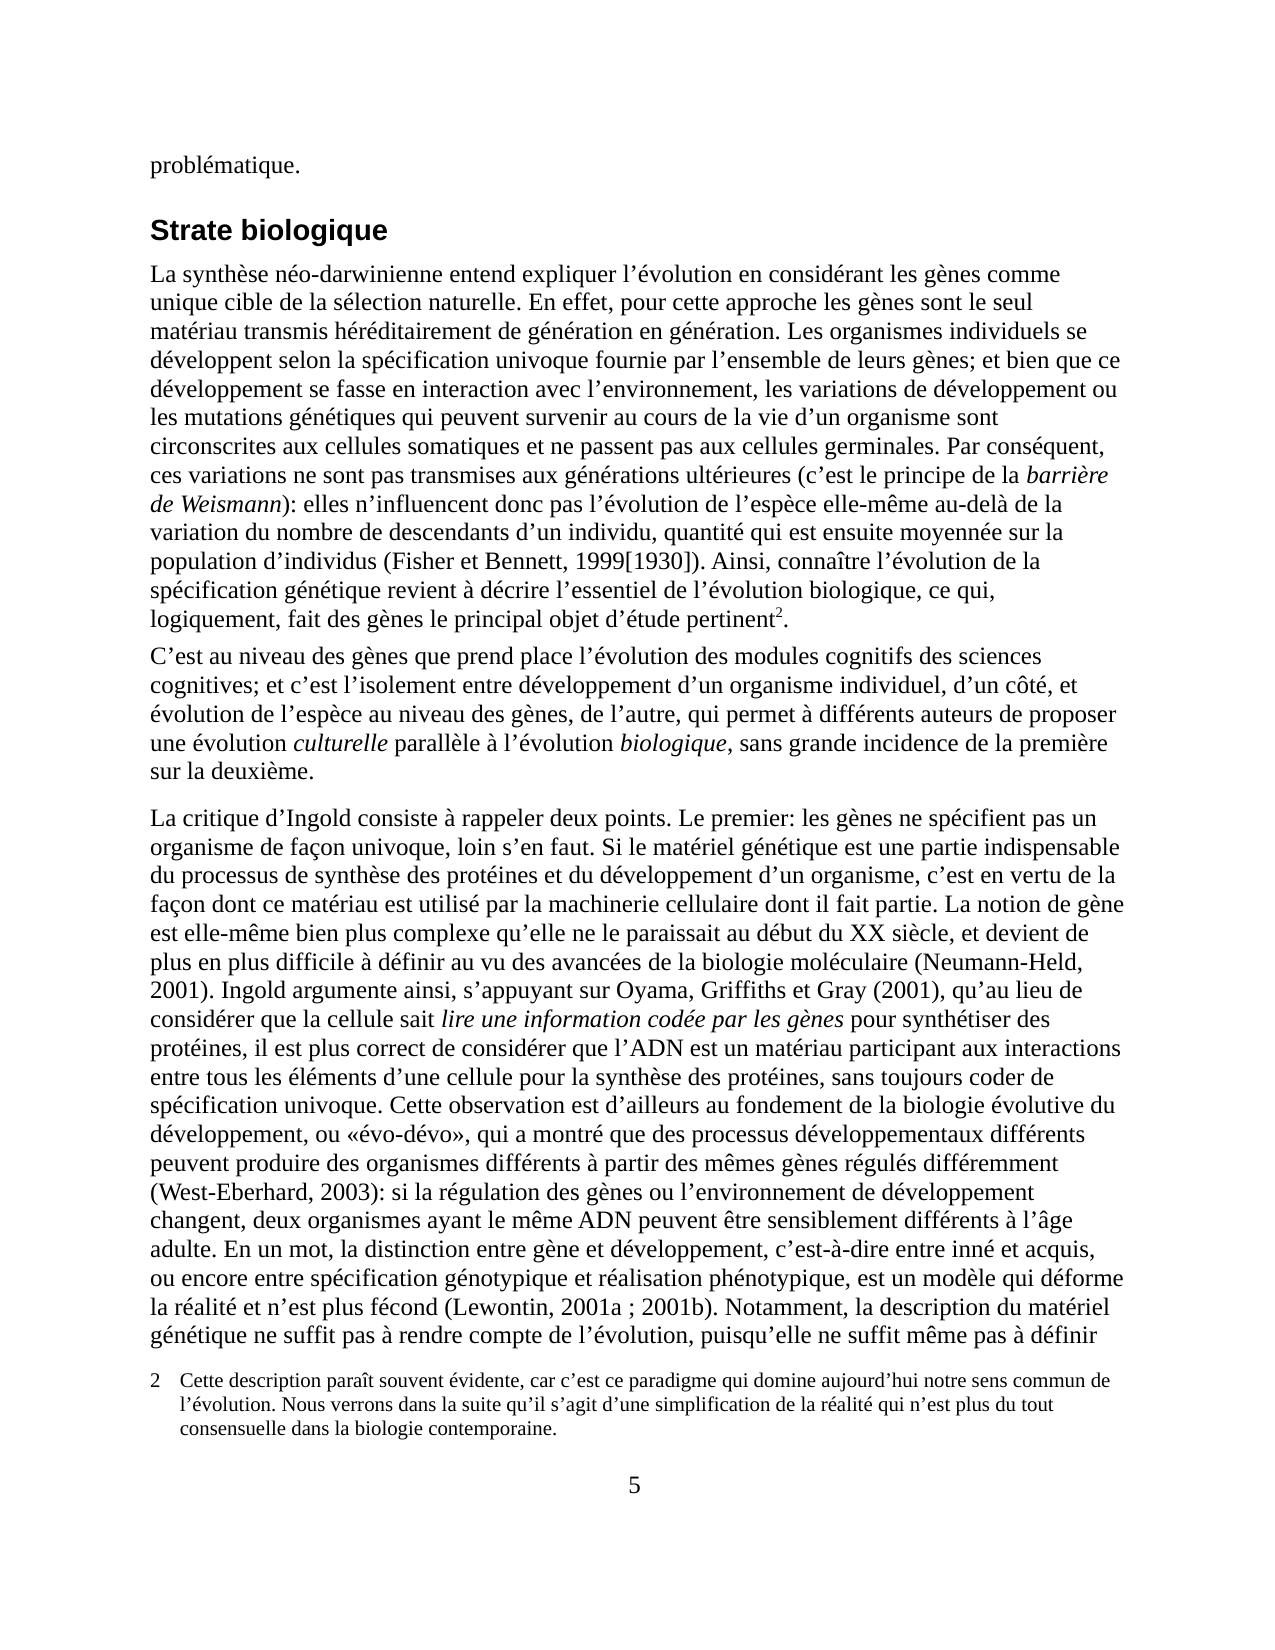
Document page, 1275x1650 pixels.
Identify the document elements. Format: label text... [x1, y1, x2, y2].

subtitle Strate biologique [150, 213, 1125, 246]
text La critique d’Ingold consiste à rappeler deux points. Le premier: les gènes ne spécifient pas un organisme de façon univoque, loin s’en faut. Si le matériel génétique est une partie indispensable du processus de synthèse des protéines et du développement d’un organisme, c’est en vertu de la façon dont ce matériau est utilisé par la machinerie cellulaire dont il fait partie. La notion de gène est elle-même bien plus complexe qu’elle ne le paraissait au début du XX siècle, et devient de plus en plus difficile à définir au vu des avancées de la biologie moléculaire (Neumann-Held, 2001). Ingold argumente ainsi, s’appuyant sur Oyama, Griffiths et Gray (2001), qu’au lieu de considérer que la cellule sait lire une information codée par les gènes pour synthétiser des protéines, il est plus correct de considérer que l’ADN est un matériau participant aux interactions entre tous les éléments d’une cellule pour la synthèse des protéines, sans toujours coder de spécification univoque. Cette observation est d’ailleurs au fondement de la biologie évolutive du développement, ou «évo-dévo», qui a montré que des processus développementaux différents peuvent produire des organismes différents à partir des mêmes gènes régulés différemment (West-Eberhard, 2003): si la régulation des gènes ou l’environnement de développement changent, deux organismes ayant le même ADN peuvent être sensiblement différents à l’âge adulte. En un mot, la distinction entre gène et développement, c’est-à-dire entre inné et acquis, ou encore entre spécification génotypique et réalisation phénotypique, est un modèle qui déforme la réalité et n’est plus fécond (Lewontin, 2001a ; 2001b). Notamment, la description du matériel génétique ne suffit pas à rendre compte de l’évolution, puisqu’elle ne suffit même pas à définir [150, 803, 1125, 1349]
text problématique. [150, 150, 1125, 179]
text C’est au niveau des gènes que prend place l’évolution des modules cognitifs des sciences cognitives; et c’est l’isolement entre développement d’un organisme individuel, d’un côté, et évolution de l’espèce au niveau des gènes, de l’autre, qui permet à différents auteurs de proposer une évolution culturelle parallèle à l’évolution biologique, sans grande incidence de la première sur la deuxième. [150, 641, 1125, 785]
text La synthèse néo-darwinienne entend expliquer l’évolution en considérant les gènes comme unique cible de la sélection naturelle. En effet, pour cette approche les gènes sont le seul matériau transmis héréditairement de génération en génération. Les organismes individuels se développent selon la spécification univoque fournie par l’ensemble de leurs gènes; et bien que ce développement se fasse en interaction avec l’environnement, les variations de développement ou les mutations génétiques qui peuvent survenir au cours de la vie d’un organisme sont circonscrites aux cellules somatiques et ne passent pas aux cellules germinales. Par conséquent, ces variations ne sont pas transmises aux générations ultérieures (c’est le principe de la barrière de Weismann): elles n’influencent donc pas l’évolution de l’espèce elle-même au-delà de la variation du nombre de descendants d’un individu, quantité qui est ensuite moyennée sur la population d’individus (Fisher et Bennett, 1999[1930]). Ainsi, connaître l’évolution de la spécification génétique revient à décrire l’essentiel de l’évolution biologique, ce qui, logiquement, fait des gènes le principal objet d’étude pertinent. [150, 259, 1125, 632]
text Cette description paraît souvent évidente, car c’est ce paradigme qui domine aujourd’hui notre sens commun de l’évolution. Nous verrons dans la suite qu’il s’agit d’une simplification de la réalité qui n’est plus du tout consensuelle dans la biologie contemporaine. [150, 1368, 1125, 1440]
